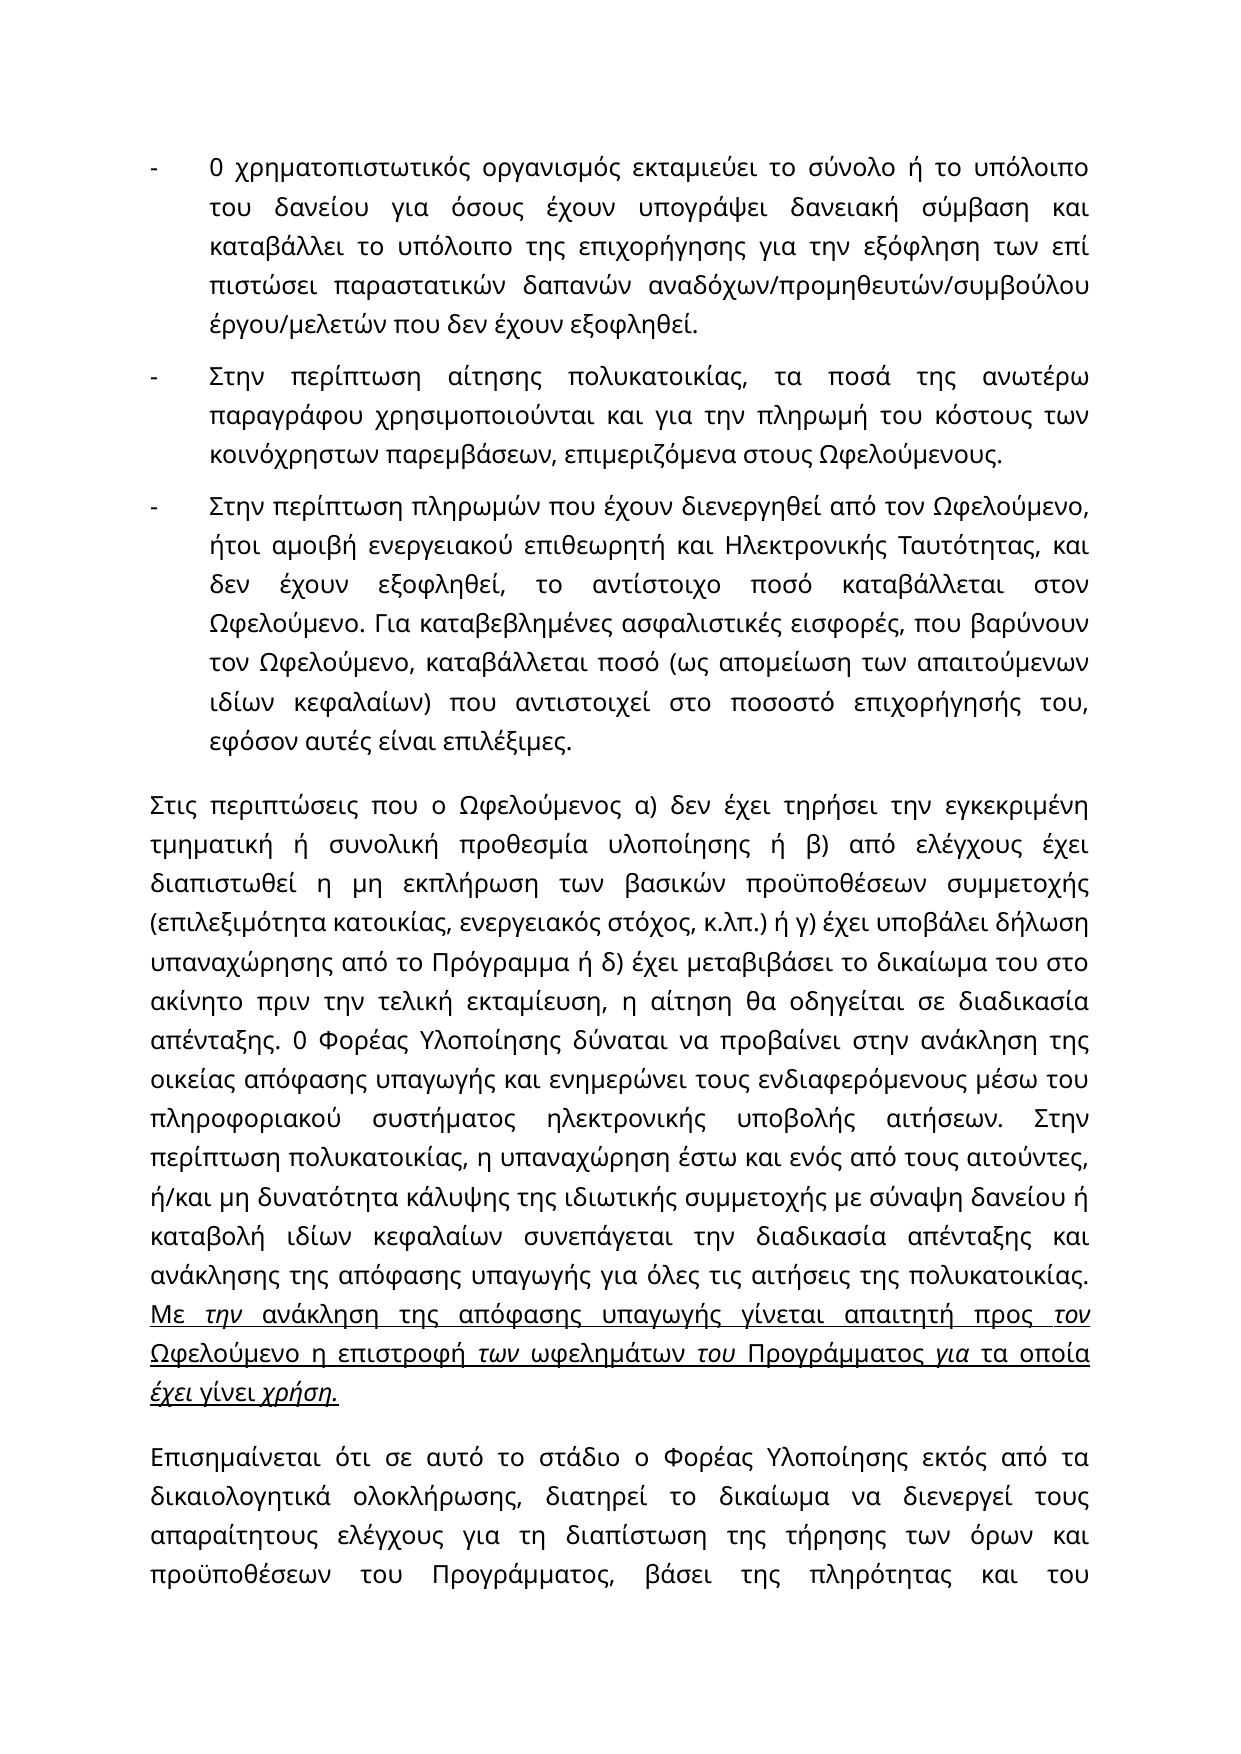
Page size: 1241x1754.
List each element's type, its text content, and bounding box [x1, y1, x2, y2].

list - 0 χρηματοπιστωτικός οργανισμός εκταμιεύει το σύνολο ή το υπόλοιπο του δανείου για όσους έχουν υπογράψει δανειακή σύμβαση και καταβάλλει το υπόλοιπο της επιχορήγησης για την εξόφληση των επί πιστώσει παραστατικών δαπανών αναδόχων/προμηθευτών/συμβούλου έργου/μελετών που δεν έχουν εξοφληθεί. [150, 150, 1090, 341]
text Επισημαίνεται ότι σε αυτό το στάδιο ο Φορέας Υλοποίησης εκτός από τα δικαιολογητικά ολοκλήρωσης, διατηρεί το δικαίωμα να διενεργεί τους απαραίτητους ελέγχους για τη διαπίστωση της τήρησης των όρων και προϋποθέσεων του Προγράμματος, βάσει της πληρότητας και του [150, 1439, 1090, 1591]
list - Στην περίπτωση πληρωμών που έχουν διενεργηθεί από τον Ωφελούμενο, ήτοι αμοιβή ενεργειακού επιθεωρητή και Ηλεκτρονικής Ταυτότητας, και δεν έχουν εξοφληθεί, το αντίστοιχο ποσό καταβάλλεται στον Ωφελούμενο. Για καταβεβλημένες ασφαλιστικές εισφορές, που βαρύνουν τον Ωφελούμενο, καταβάλλεται ποσό (ως απομείωση των απαιτούμενων ιδίων κεφαλαίων) που αντιστοιχεί στο ποσοστό επιχορήγησής του, εφόσον αυτές είναι επιλέξιμες. [150, 488, 1090, 757]
text Στις περιπτώσεις που ο Ωφελούμενος α) δεν έχει τηρήσει την εγκεκριμένη τμηματική ή συνολική προθεσμία υλοποίησης ή β) από ελέγχους έχει διαπιστωθεί η μη εκπλήρωση των βασικών προϋποθέσεων συμμετοχής (επιλεξιμότητα κατοικίας, ενεργειακός στόχος, κ.λπ.) ή γ) έχει υποβάλει δήλωση υπαναχώρησης από το Πρόγραμμα ή δ) έχει μεταβιβάσει το δικαίωμα του στο ακίνητο πριν την τελική εκταμίευση, η αίτηση θα οδηγείται σε διαδικασία απένταξης. 0 Φορέας Υλοποίησης δύναται να προβαίνει στην ανάκληση της οικείας απόφασης υπαγωγής και ενημερώνει τους ενδιαφερόμενους μέσω του πληροφοριακού συστήματος ηλεκτρονικής υποβολής αιτήσεων. Στην περίπτωση πολυκατοικίας, η υπαναχώρηση έστω και ενός από τους αιτούντες, ή/και μη δυνατότητα κάλυψης της ιδιωτικής συμμετοχής με σύναψη δανείου ή καταβολή ιδίων κεφαλαίων συνεπάγεται την διαδικασία απένταξης και ανάκλησης της απόφασης υπαγωγής για όλες τις αιτήσεις της πολυκατοικίας. Με την ανάκληση της απόφασης υπαγωγής γίνεται απαιτητή προς τον [150, 787, 1090, 1326]
text Ωφελούμενο η επιστροφή των ωφελημάτων του Προγράμματος για τα οποία [150, 1327, 1090, 1365]
list - Στην περίπτωση αίτησης πολυκατοικίας, τα ποσά της ανωτέρω παραγράφου χρησιμοποιούνται και για την πληρωμή του κόστους των κοινόχρηστων παρεμβάσεων, επιμεριζόμενα στους Ωφελούμενους. [150, 358, 1090, 471]
text έχει γίνει χρήση. [150, 1367, 1090, 1409]
